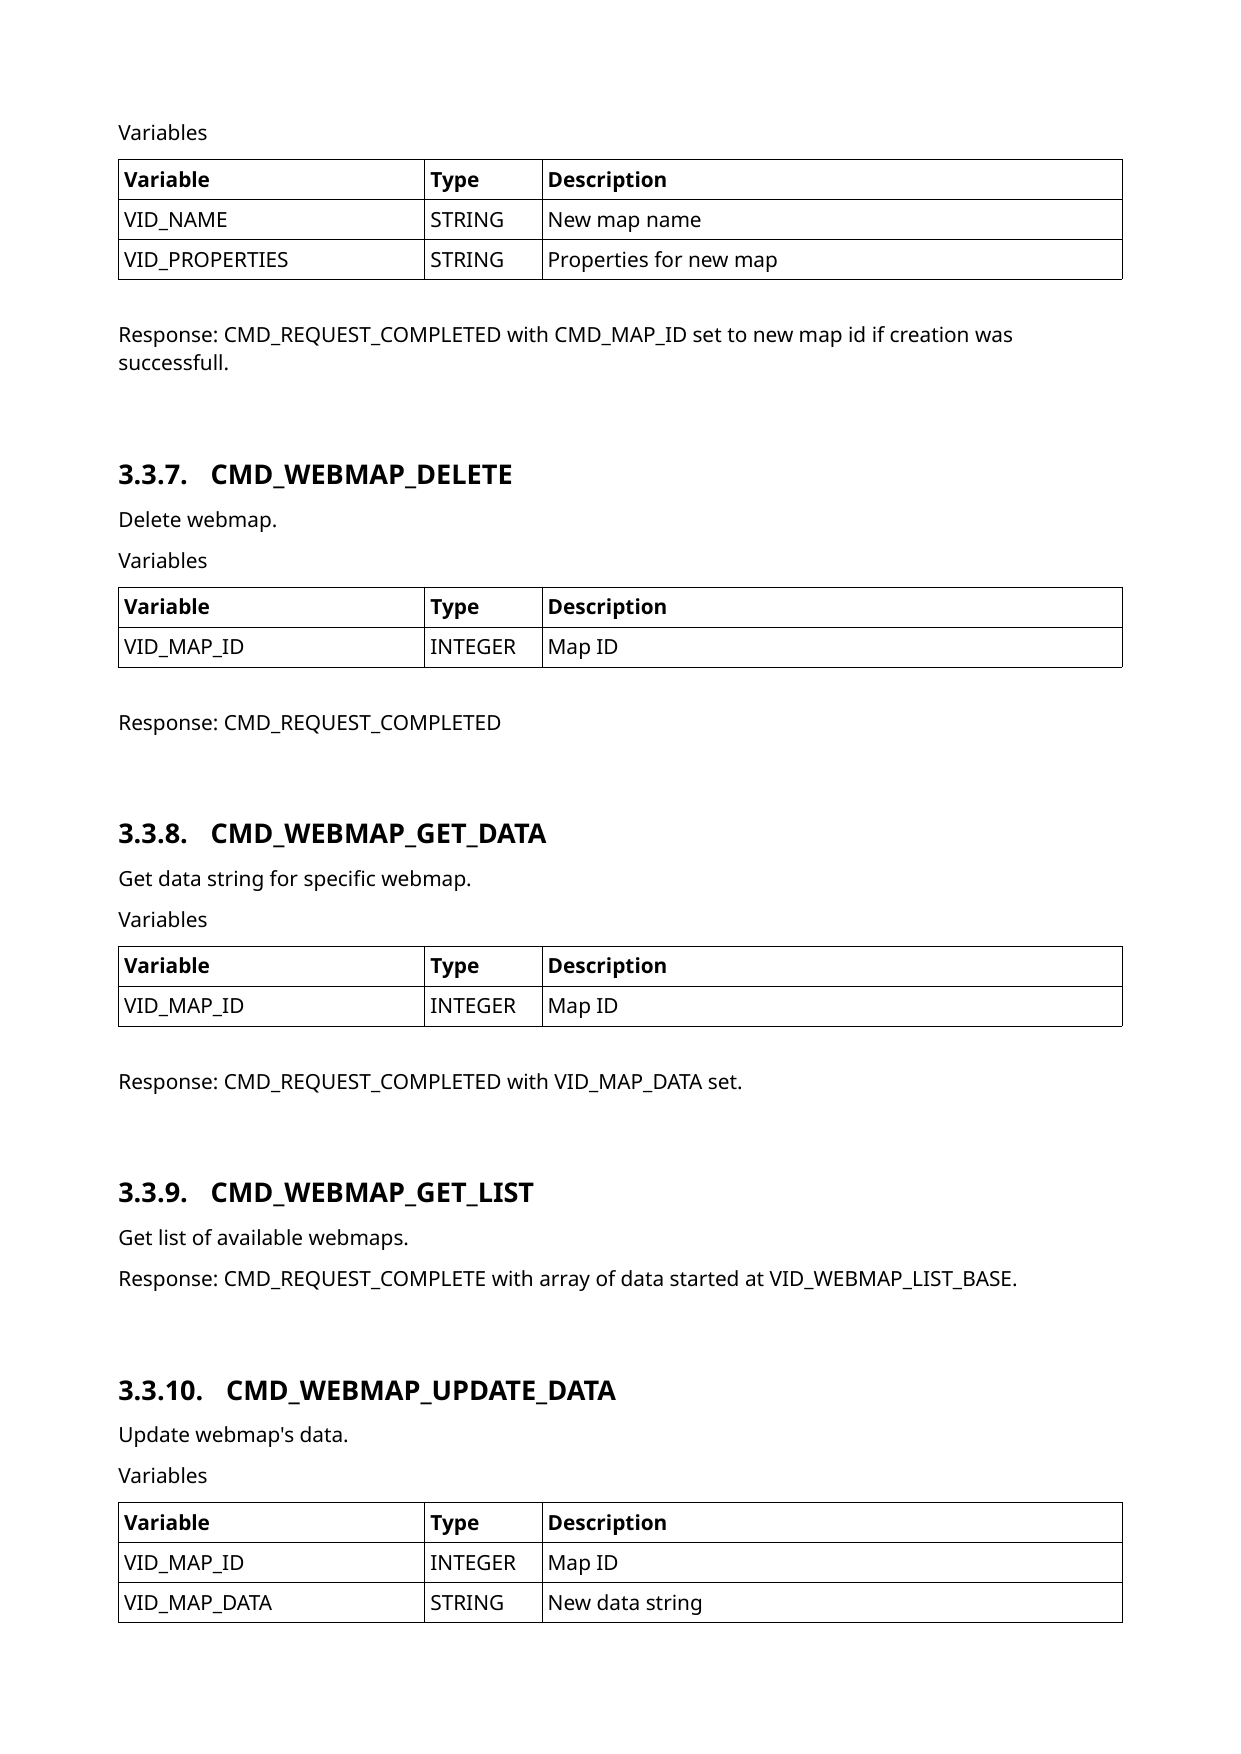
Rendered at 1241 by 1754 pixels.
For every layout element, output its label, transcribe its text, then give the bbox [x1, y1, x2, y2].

table_header Variable [119, 160, 424, 199]
subtitle CMD_WEBMAP_GET_LIST [118, 1174, 1122, 1211]
table_cell INTEGER [425, 987, 542, 1026]
table_header Type [425, 588, 542, 627]
table_header Type [425, 947, 542, 986]
table_cell VID_MAP_ID [119, 1543, 424, 1582]
text Update webmap's data. [118, 1420, 1122, 1449]
table_header Variable [119, 588, 424, 627]
text Get list of available webmaps. [118, 1223, 1122, 1252]
table_header Variable [119, 1503, 424, 1542]
text Variables [118, 118, 1122, 147]
text Response: CMD_REQUEST_COMPLETE with array of data started at VID_WEBMAP_LIST_BASE. [118, 1264, 1122, 1292]
text Response: CMD_REQUEST_COMPLETED with CMD_MAP_ID set to new map id if creation was successfull. [118, 320, 1122, 377]
text Variables [118, 1461, 1122, 1490]
subtitle CMD_WEBMAP_DELETE [118, 455, 1122, 492]
table_header Description [543, 160, 1122, 199]
table_cell New data string [543, 1583, 1122, 1622]
table_cell VID_MAP_DATA [119, 1583, 424, 1622]
table_cell VID_MAP_ID [119, 987, 424, 1026]
table_cell Map ID [543, 1543, 1122, 1582]
table_cell STRING [425, 200, 542, 239]
table_header Description [543, 1503, 1122, 1542]
table_cell STRING [425, 240, 542, 279]
text Variables [118, 546, 1122, 574]
text Get data string for specific webmap. [118, 864, 1122, 892]
table_cell New map name [543, 200, 1122, 239]
table_cell STRING [425, 1583, 542, 1622]
text Response: CMD_REQUEST_COMPLETED [118, 708, 1122, 736]
table_cell Map ID [543, 628, 1122, 667]
table_cell VID_MAP_ID [119, 628, 424, 667]
table_header Type [425, 160, 542, 199]
table_header Description [543, 588, 1122, 627]
subtitle CMD_WEBMAP_UPDATE_DATA [118, 1371, 1122, 1408]
table_header Description [543, 947, 1122, 986]
subtitle CMD_WEBMAP_GET_DATA [118, 814, 1122, 851]
table_cell VID_PROPERTIES [119, 240, 424, 279]
text Variables [118, 905, 1122, 933]
table_header Type [425, 1503, 542, 1542]
text Response: CMD_REQUEST_COMPLETED with VID_MAP_DATA set. [118, 1067, 1122, 1095]
table_cell Map ID [543, 987, 1122, 1026]
table_cell INTEGER [425, 628, 542, 667]
table_cell VID_NAME [119, 200, 424, 239]
table_cell Properties for new map [543, 240, 1122, 279]
table_cell INTEGER [425, 1543, 542, 1582]
table_header Variable [119, 947, 424, 986]
text Delete webmap. [118, 505, 1122, 533]
